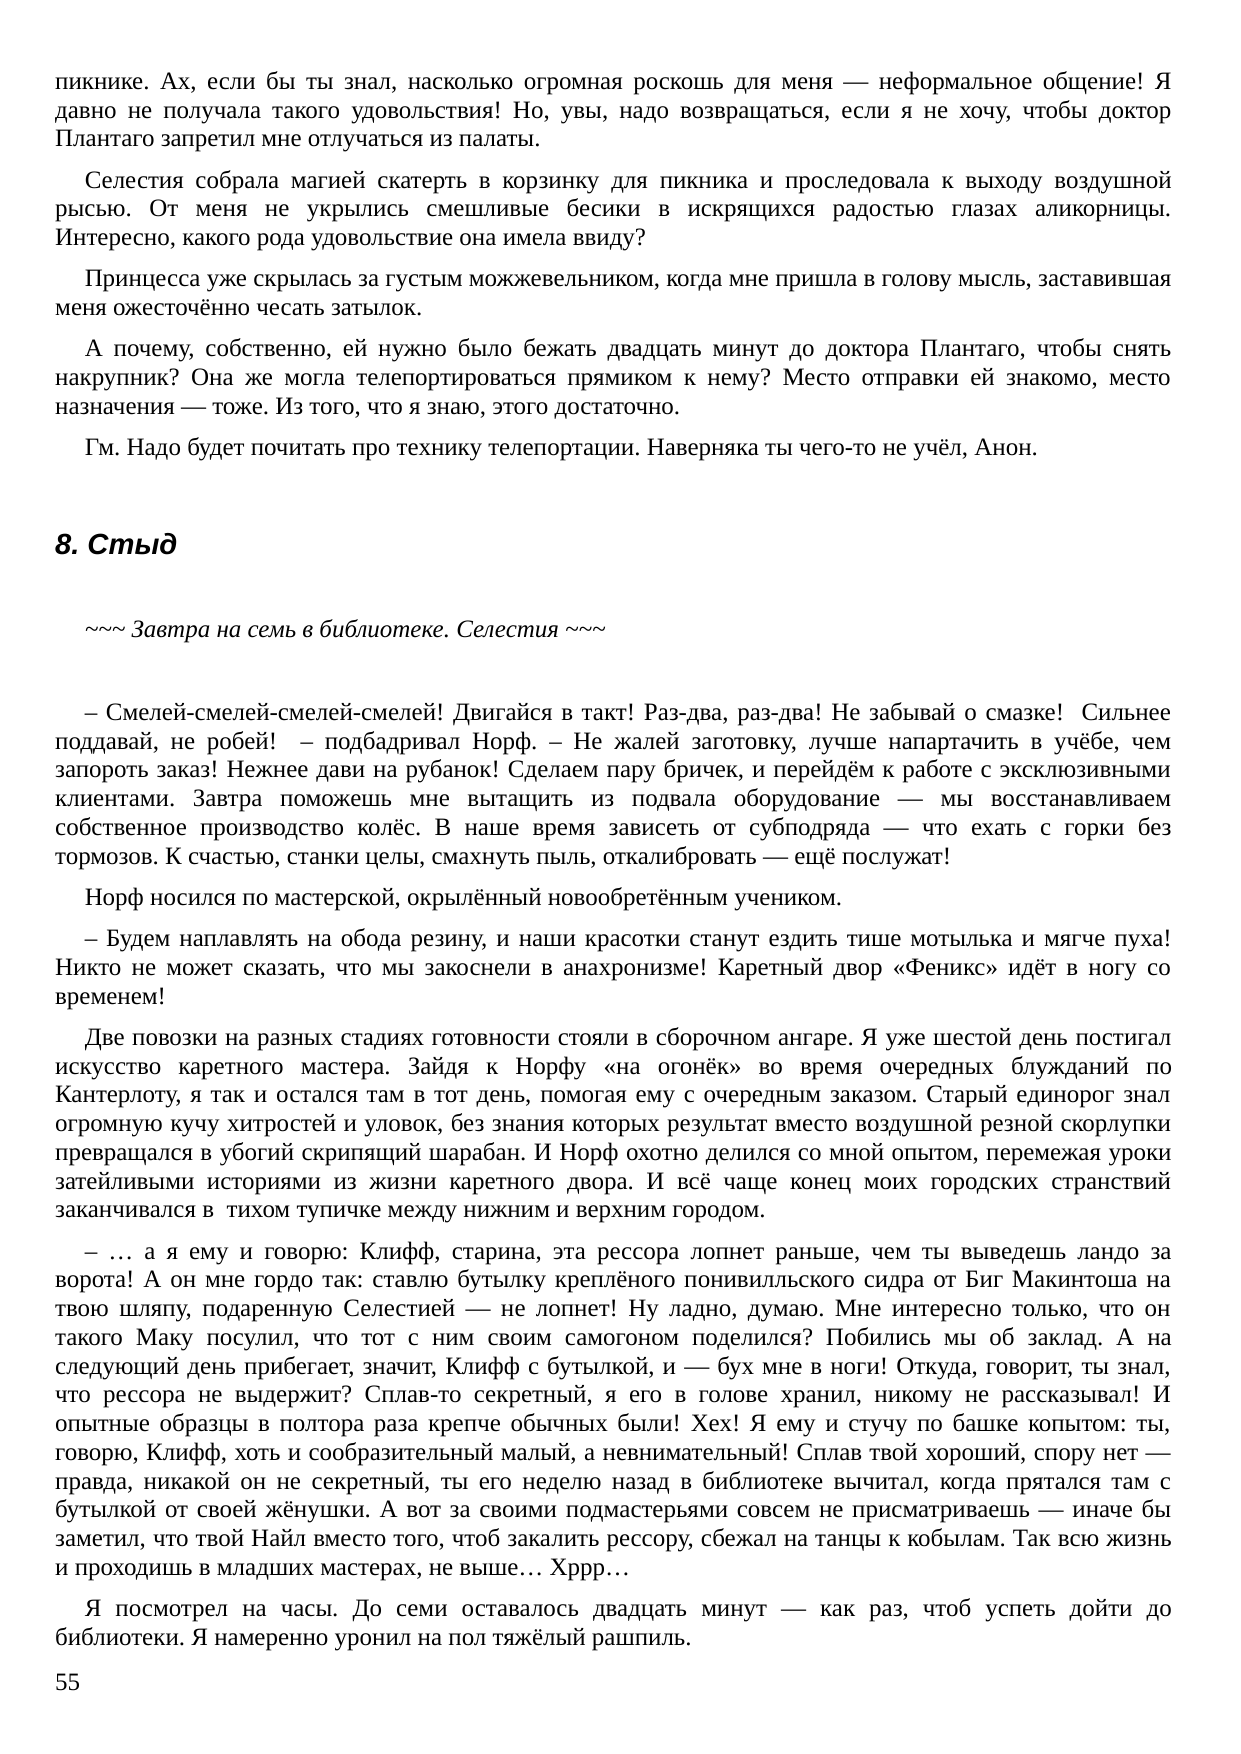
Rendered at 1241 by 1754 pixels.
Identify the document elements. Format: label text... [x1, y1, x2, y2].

text – … а я ему и говорю: Клифф, старина, эта рессора лопнет раньше, чем ты выведешь ландо за ворота! А он мне гордо так: ставлю бутылку креплёного понивилльского сидра от Биг Макинтоша на твою шляпу, подаренную Селестией — не лопнет! Ну ладно, думаю. Мне интересно только, что он такого Маку посулил, что тот с ним своим самогоном поделился? Побились мы об заклад. А на следующий день прибегает, значит, Клифф с бутылкой, и — бух мне в ноги! Откуда, говорит, ты знал, что рессора не выдержит? Сплав-то секретный, я его в голове хранил, никому не рассказывал! И опытные образцы в полтора раза крепче обычных были! Хех! Я ему и стучу по башке копытом: ты, говорю, Клифф, хоть и сообразительный малый, а невнимательный! Сплав твой хороший, спору нет — правда, никакой он не секретный, ты его неделю назад в библиотеке вычитал, когда прятался там с бутылкой от своей жёнушки. А вот за своими подмастерьями совсем не присматриваешь — иначе бы заметил, что твой Найл вместо того, чтоб закалить рессору, сбежал на танцы к кобылам. Так всю жизнь и проходишь в младших мастерах, не выше… Хррр… [55, 1236, 1173, 1581]
text Две повозки на разных стадиях готовности стояли в сборочном ангаре. Я уже шестой день постигал искусство каретного мастера. Зайдя к Норфу «на огонёк» во время очередных блужданий по Кантерлоту, я так и остался там в тот день, помогая ему с очередным заказом. Старый единорог знал огромную кучу хитростей и уловок, без знания которых результат вместо воздушной резной скорлупки превращался в убогий скрипящий шарабан. И Норф охотно делился со мной опытом, перемежая уроки затейливыми историями из жизни каретного двора. И всё чаще конец моих городских странствий заканчивался в тихом тупичке между нижним и верхним городом. [55, 1022, 1173, 1223]
text А почему, собственно, ей нужно было бежать двадцать минут до доктора Плантаго, чтобы снять накрупник? Она же могла телепортироваться прямиком к нему? Место отправки ей знакомо, место назначения — тоже. Из того, что я знаю, этого достаточно. [55, 333, 1173, 420]
subtitle 8. Стыд [55, 527, 1173, 561]
text Я посмотрел на часы. До семи оставалось двадцать минут — как раз, чтоб успеть дойти до библиотеки. Я намеренно уронил на пол тяжёлый рашпиль. [55, 1593, 1173, 1651]
text – Будем наплавлять на обода резину, и наши красотки станут ездить тише мотылька и мягче пуха! Никто не может сказать, что мы закоснели в анахронизме! Каретный двор «Феникс» идёт в ногу со временем! [55, 923, 1173, 1009]
text Гм. Надо будет почитать про технику телепортации. Наверняка ты чего-то не учёл, Анон. [55, 432, 1173, 461]
text Селестия собрала магией скатерть в корзинку для пикника и проследовала к выходу воздушной рысью. От меня не укрылись смешливые бесики в искрящихся радостью глазах аликорницы. Интересно, какого рода удовольствие она имела ввиду? [55, 165, 1173, 251]
text пикнике. Ах, если бы ты знал, насколько огромная роскошь для меня — неформальное общение! Я давно не получала такого удовольствия! Но, увы, надо возвращаться, если я не хочу, чтобы доктор Плантаго запретил мне отлучаться из палаты. [55, 66, 1173, 152]
text Принцесса уже скрылась за густым можжевельником, когда мне пришла в голову мысль, заставившая меня ожесточённо чесать затылок. [55, 263, 1173, 321]
text Норф носился по мастерской, окрылённый новообретённым учеником. [55, 882, 1173, 911]
text – Смелей-смелей-смелей-смелей! Двигайся в такт! Раз-два, раз-два! Не забывай о смазке! Сильнее поддавай, не робей! – подбадривал Норф. – Не жалей заготовку, лучше напартачить в учёбе, чем запороть заказ! Нежнее дави на рубанок! Сделаем пару бричек, и перейдём к работе с эксклюзивными клиентами. Завтра поможешь мне вытащить из подвала оборудование — мы восстанавливаем собственное производство колёс. В наше время зависеть от субподряда — что ехать с горки без тормозов. К счастью, станки целы, смахнуть пыль, откалибровать — ещё послужат! [55, 697, 1173, 869]
text ~~~ Завтра на семь в библиотеке. Селестия ~~~ [55, 614, 1173, 643]
